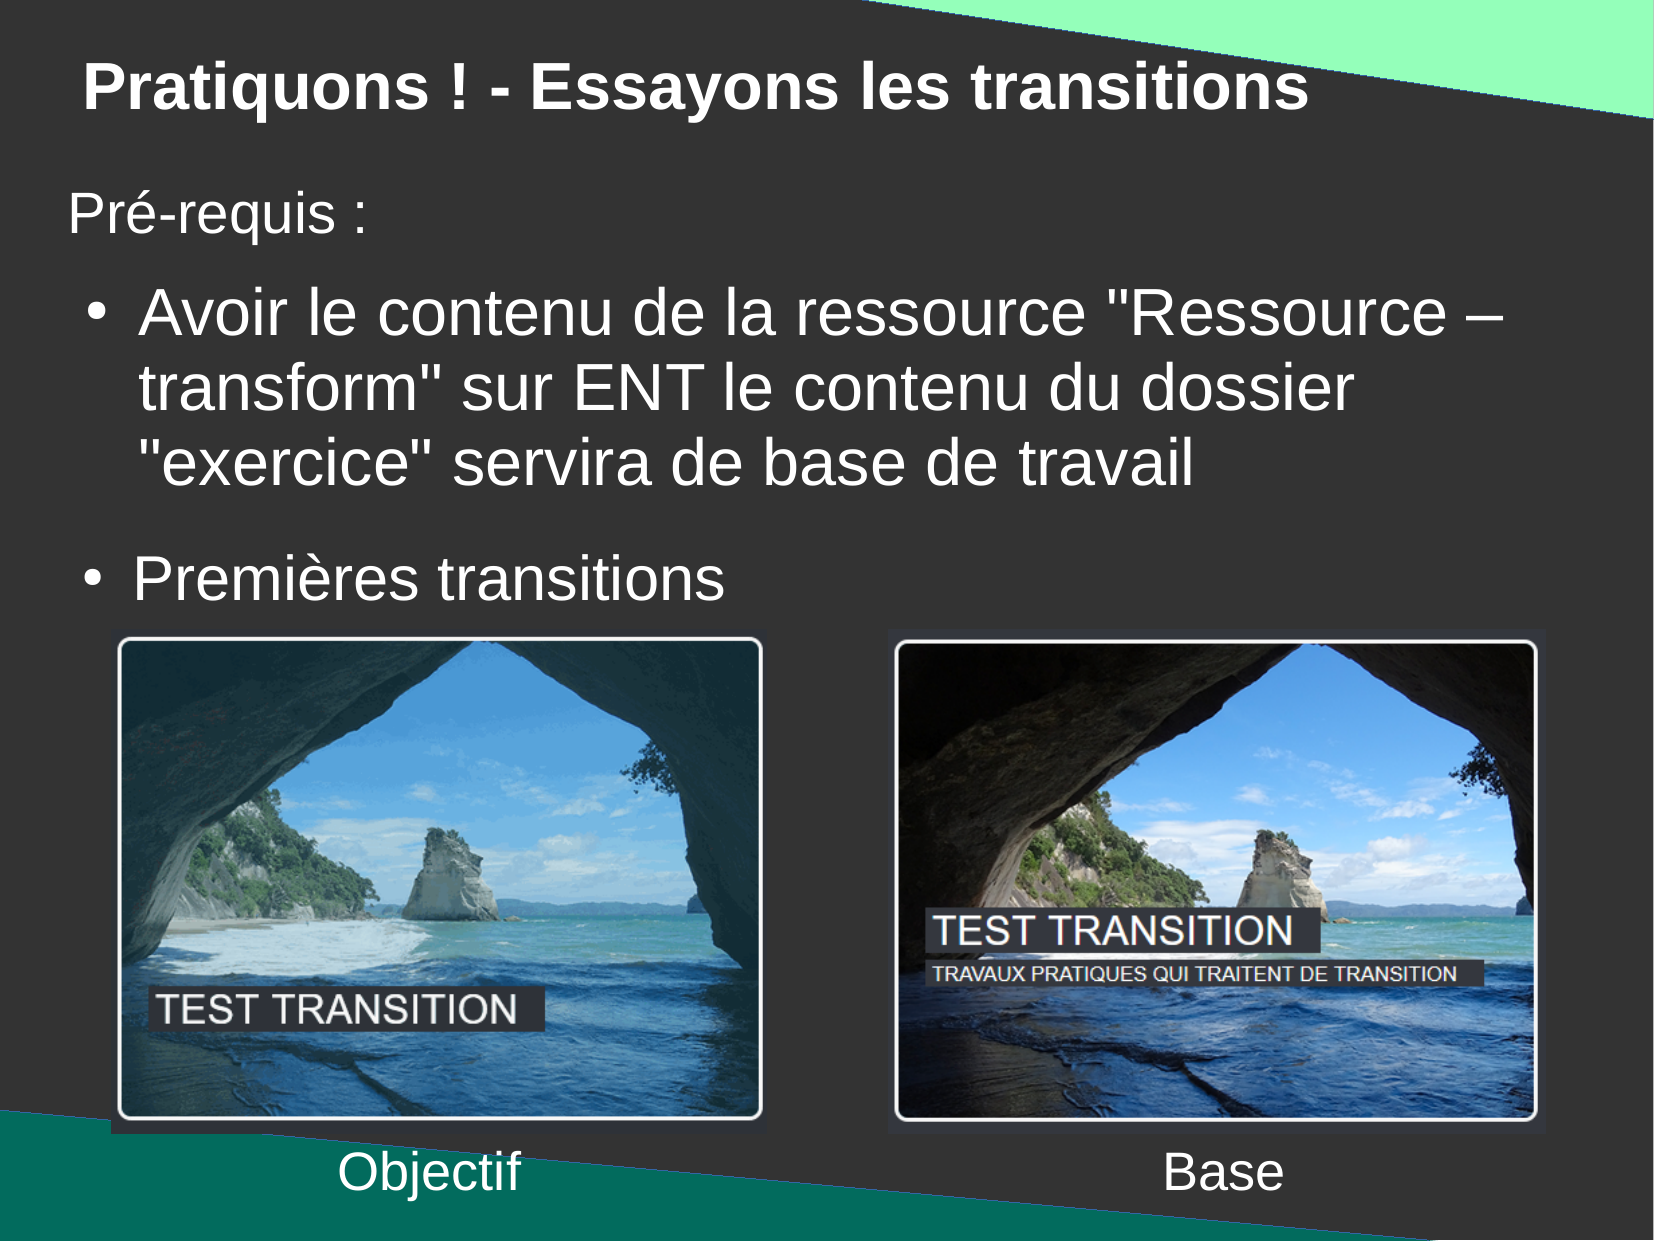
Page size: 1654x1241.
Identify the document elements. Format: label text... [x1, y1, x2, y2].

list Pré-requis : Avoir le contenu de la ressource "Ressource – transform" sur ENT le contenu du dossier "exercice" servira de base de travail [67, 180, 1607, 520]
title Objectif [291, 1141, 567, 1217]
title Base [1086, 1141, 1362, 1217]
text_box [862, 0, 1654, 120]
list Premières transitions [64, 543, 1589, 615]
title Pratiquons ! - Essayons les transitions [82, 49, 1630, 199]
picture [111, 629, 767, 1134]
picture [888, 629, 1546, 1134]
